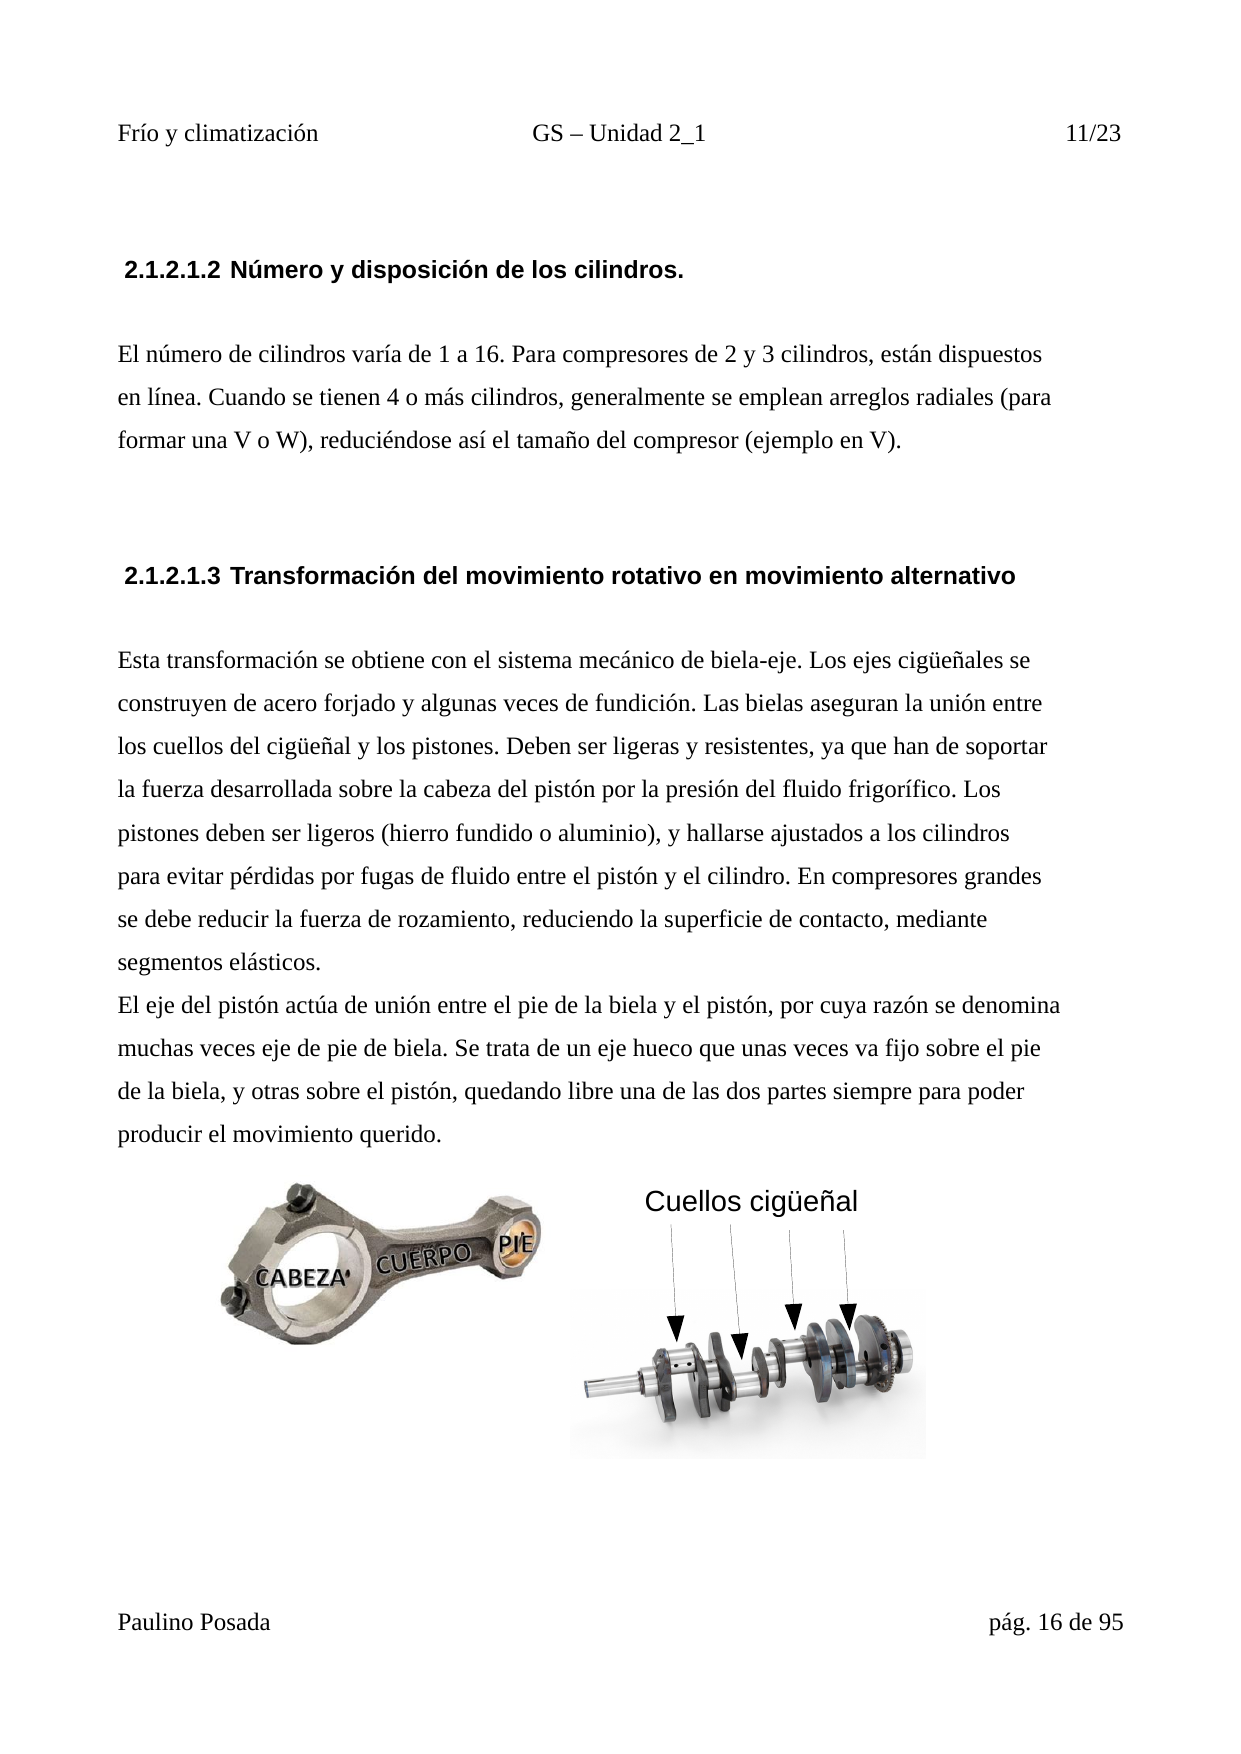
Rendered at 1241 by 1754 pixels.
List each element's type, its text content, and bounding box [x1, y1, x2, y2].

text producir el movimiento querido. [117, 1119, 1123, 1148]
text Esta transformación se obtiene con el sistema mecánico de biela-eje. Los ejes cigüeñales se [117, 645, 1123, 674]
text construyen de acero forjado y algunas veces de fundición. Las bielas aseguran la unión entre [117, 688, 1123, 717]
text se debe reducir la fuerza de rozamiento, reduciendo la superficie de contacto, mediante [117, 904, 1123, 933]
text muchas veces eje de pie de biela. Se trata de un eje hueco que unas veces va fijo sobre el pie [117, 1033, 1123, 1062]
text pistones deben ser ligeros (hierro fundido o aluminio), y hallarse ajustados a los cilindros [117, 818, 1123, 846]
text de la biela, y otras sobre el pistón, quedando libre una de las dos partes siempre para poder [117, 1076, 1123, 1105]
text para evitar pérdidas por fugas de fluido entre el pistón y el cilindro. En compresores grandes [117, 861, 1123, 889]
text segmentos elásticos. [117, 947, 1123, 976]
picture [195, 1162, 926, 1459]
text en línea. Cuando se tienen 4 o más cilindros, generalmente se emplean arreglos radiales (para [117, 382, 1123, 411]
text formar una V o W), reduciéndose así el tamaño del compresor (ejemplo en V). [117, 425, 1123, 454]
text El eje del pistón actúa de unión entre el pie de la biela y el pistón, por cuya razón se denomina [117, 990, 1123, 1019]
subtitle Número y disposición de los cilindros. [117, 255, 1123, 283]
subtitle Transformación del movimiento rotativo en movimiento alternativo [117, 561, 1123, 589]
text El número de cilindros varía de 1 a 16. Para compresores de 2 y 3 cilindros, están dispuestos [117, 339, 1123, 368]
text los cuellos del cigüeñal y los pistones. Deben ser ligeras y resistentes, ya que han de soportar [117, 731, 1123, 760]
text la fuerza desarrollada sobre la cabeza del pistón por la presión del fluido frigorífico. Los [117, 774, 1123, 803]
